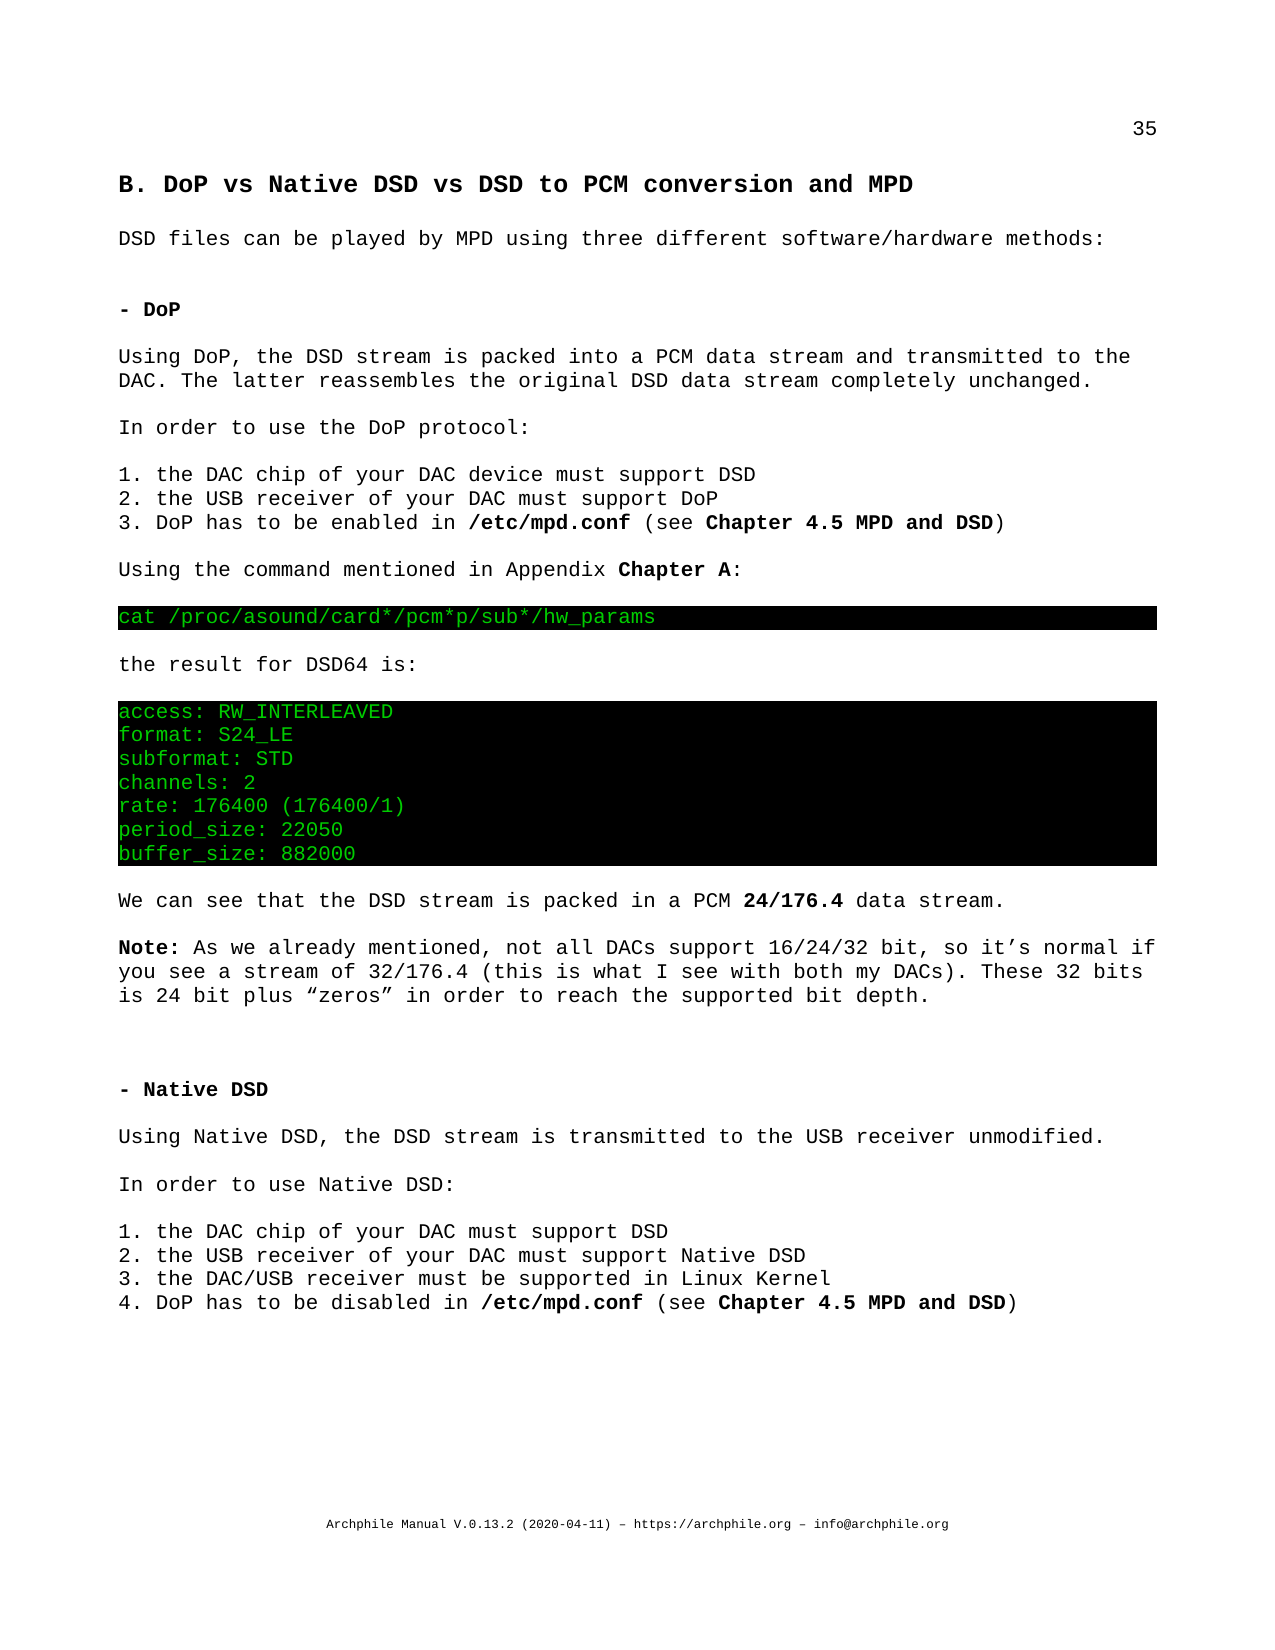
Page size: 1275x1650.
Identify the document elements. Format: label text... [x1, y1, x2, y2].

text Using DoP, the DSD stream is packed into a PCM data stream and transmitted to the DAC. The latter reassembles the original DSD data stream completely unchanged. [118, 346, 1157, 393]
text format: S24_LE [118, 724, 1157, 748]
text Note: As we already mentioned, not all DACs support 16/24/32 bit, so it’s normal if you see a stream of 32/176.4 (this is what I see with both my DACs). These 32 bits is 24 bit plus “zeros” in order to reach the supported bit depth. [118, 937, 1157, 1008]
text - DoP [118, 299, 1157, 322]
text 3. the DAC/USB receiver must be supported in Linux Kernel [118, 1268, 1157, 1292]
text Using the command mentioned in Appendix Chapter A: [118, 559, 1157, 583]
text Using Native DSD, the DSD stream is transmitted to the USB receiver unmodified. [118, 1126, 1157, 1150]
text 3. DoP has to be enabled in /etc/mpd.conf (see Chapter 4.5 MPD and DSD) [118, 512, 1157, 535]
text DSD files can be played by MPD using three different software/hardware methods: [118, 228, 1157, 252]
text We can see that the DSD stream is packed in a PCM 24/176.4 data stream. [118, 890, 1157, 914]
text rate: 176400 (176400/1) [118, 795, 1157, 819]
text buffer_size: 882000 [118, 843, 1157, 866]
text In order to use Native DSD: [118, 1174, 1157, 1197]
text the result for DSD64 is: [118, 653, 1157, 677]
text In order to use the DoP protocol: [118, 417, 1157, 441]
text B. DoP vs Native DSD vs DSD to PCM conversion and MPD [118, 171, 1157, 199]
text 1. the DAC chip of your DAC must support DSD [118, 1221, 1157, 1245]
text 4. DoP has to be disabled in /etc/mpd.conf (see Chapter 4.5 MPD and DSD) [118, 1292, 1157, 1316]
text 2. the USB receiver of your DAC must support Native DSD [118, 1245, 1157, 1268]
text 1. the DAC chip of your DAC device must support DSD [118, 464, 1157, 488]
text access: RW_INTERLEAVED [118, 701, 1157, 724]
text channels: 2 [118, 772, 1157, 795]
text period_size: 22050 [118, 819, 1157, 843]
text 2. the USB receiver of your DAC must support DoP [118, 488, 1157, 512]
text cat /proc/asound/card*/pcm*p/sub*/hw_params [118, 606, 1157, 630]
text subformat: STD [118, 748, 1157, 772]
text - Native DSD [118, 1079, 1157, 1103]
